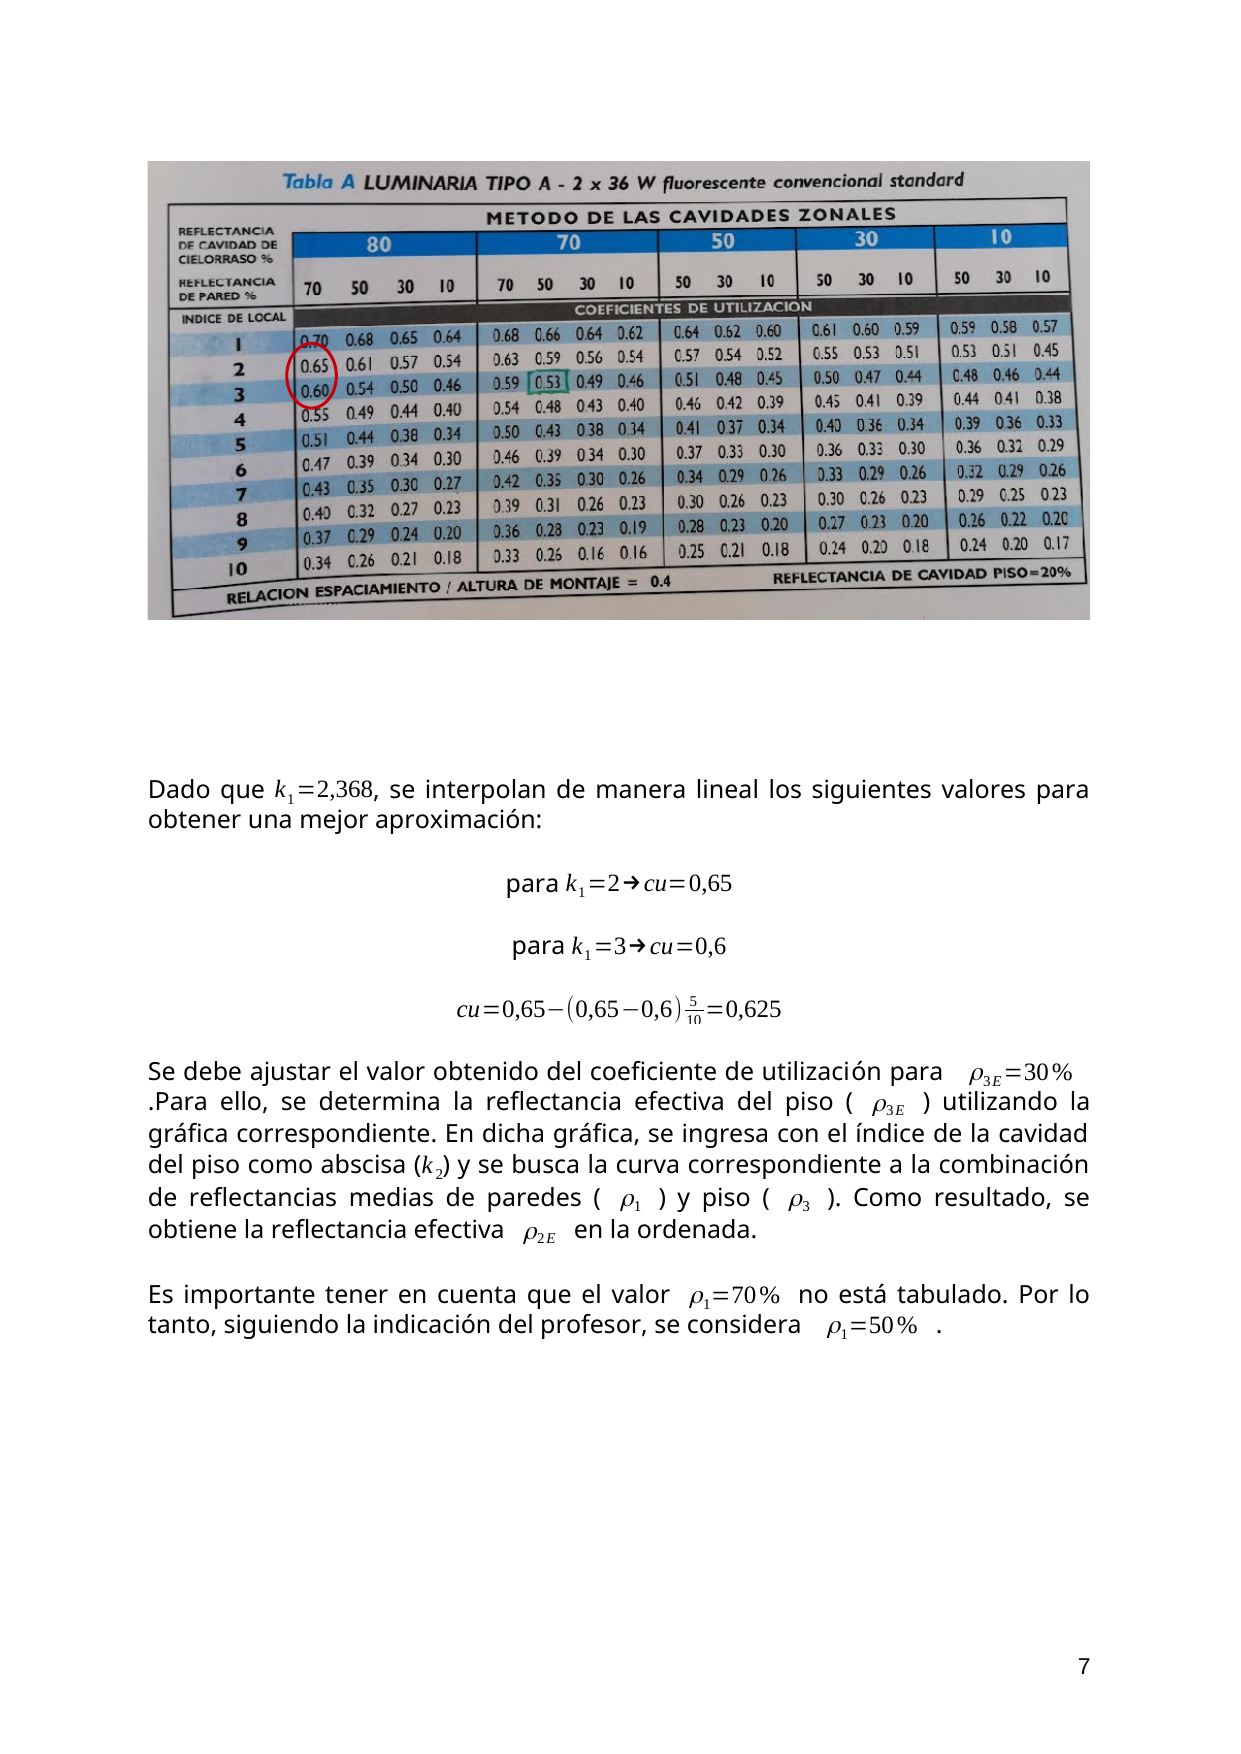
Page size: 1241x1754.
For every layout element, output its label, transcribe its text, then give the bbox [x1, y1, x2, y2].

text para [148, 929, 1090, 961]
picture [147, 161, 1091, 620]
text para [148, 866, 1090, 898]
text Se debe ajustar el valor obtenido del coeficiente de utilización para .Para ello, se determina la reflectancia efectiva del piso () utilizando la gráfica correspondiente. En dicha gráfica, se ingresa con el índice de la cavidad del piso como abscisa () y se busca la curva correspondiente a la combinación de reflectancias medias de paredes () y piso (). Como resultado, se obtiene la reflectancia efectivaen la ordenada. [148, 1055, 1090, 1248]
text Dado que , se interpolan de manera lineal los siguientes valores para obtener una mejor aproximación: [148, 773, 1090, 836]
text Es importante tener en cuenta que el valorno está tabulado. Por lo tanto, siguiendo la indicación del profesor, se considera . [148, 1278, 1090, 1343]
